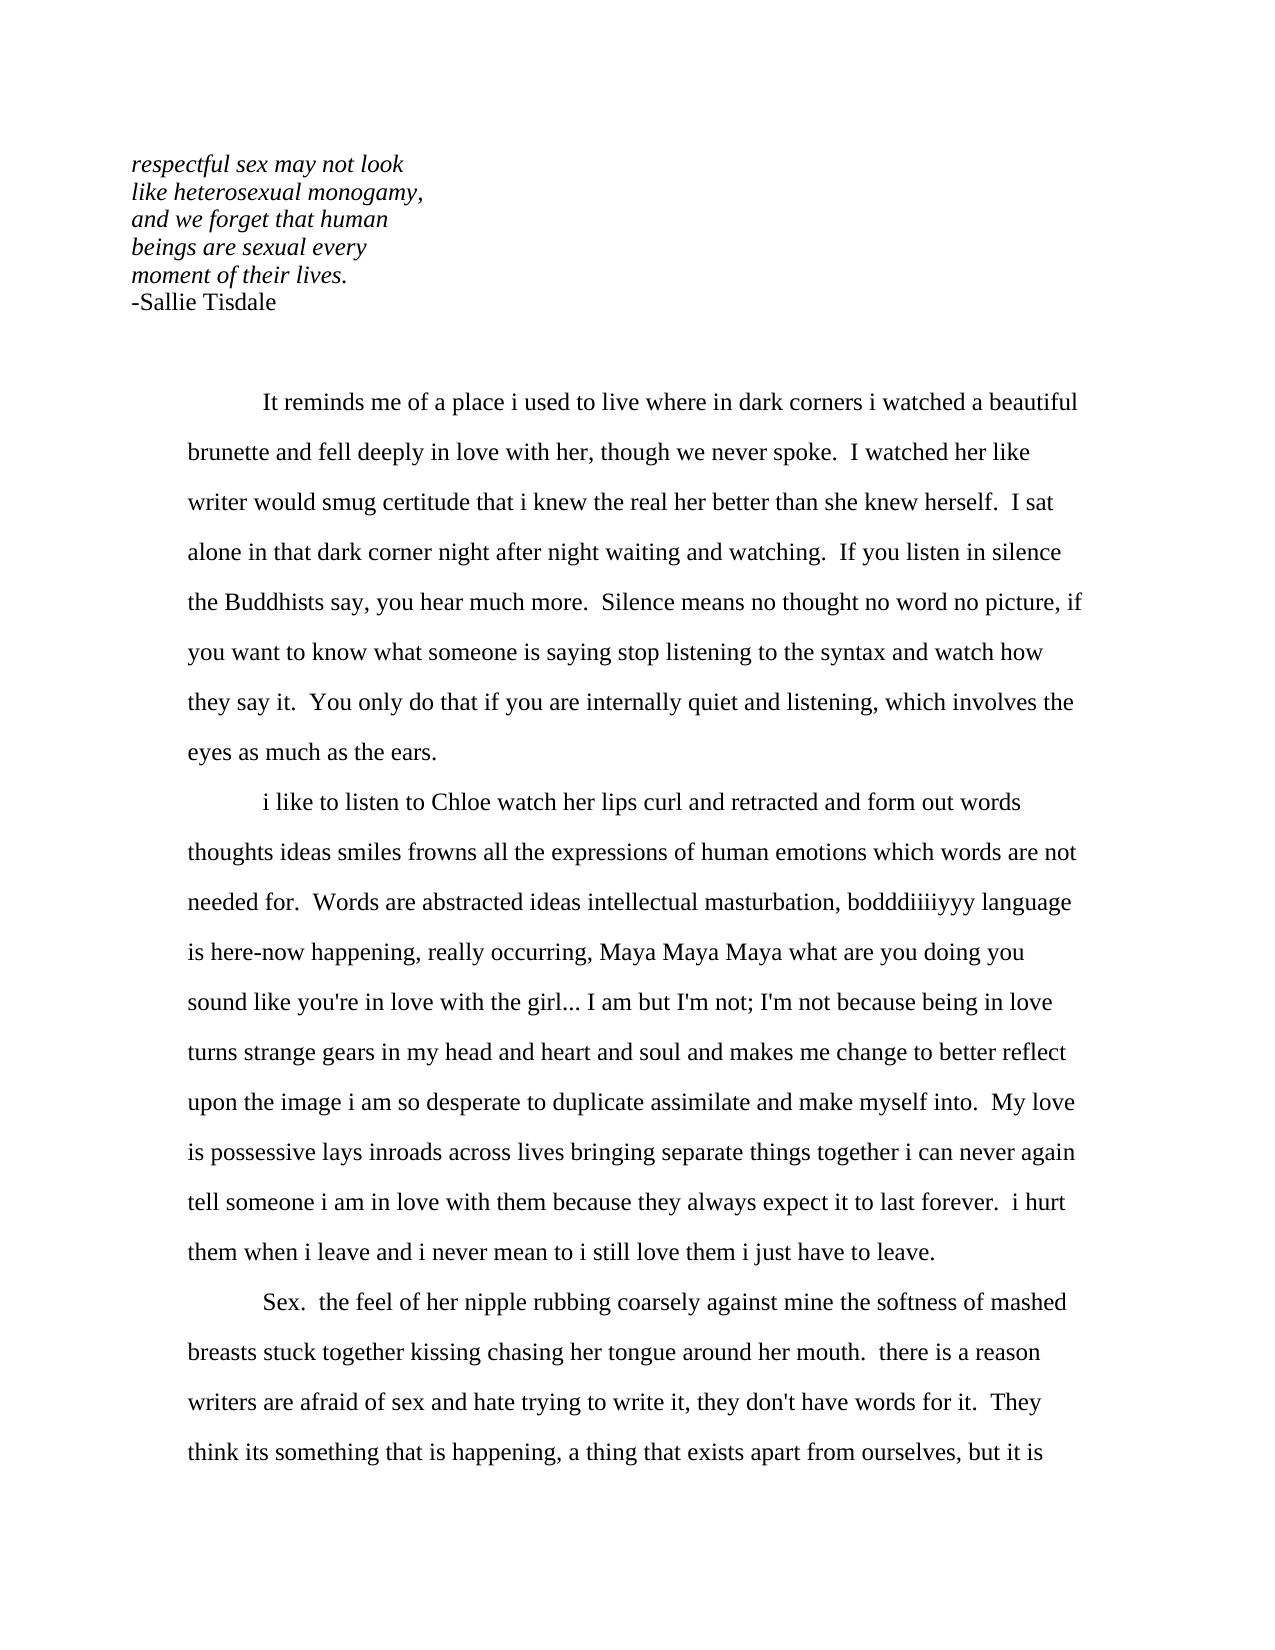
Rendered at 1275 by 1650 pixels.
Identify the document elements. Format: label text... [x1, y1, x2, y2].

text respectful sex may not look [131, 150, 1087, 178]
text moment of their lives. [131, 261, 1087, 288]
text It reminds me of a place i used to live where in dark corners i watched a beautiful brunette and fell deeply in love with her, though we never spoke. I watched her like writer would smug certitude that i knew the real her better than she knew herself. I sat alone in that dark corner night after night waiting and watching. If you listen in silence the Buddhists say, you hear much more. Silence means no thought no word no picture, if you want to know what someone is saying stop listening to the syntax and watch how they say it. You only do that if you are internally quiet and listening, which involves the eyes as much as the ears. [187, 366, 1087, 766]
text i like to listen to Chloe watch her lips curl and retracted and form out words thoughts ideas smiles frowns all the expressions of human emotions which words are not needed for. Words are abstracted ideas intellectual masturbation, bodddiiiiyyy language is here-now happening, really occurring, Maya Maya Maya what are you doing you sound like you're in love with the girl... I am but I'm not; I'm not because being in love turns strange gears in my head and heart and soul and makes me change to better reflect upon the image i am so desperate to duplicate assimilate and make myself into. My love is possessive lays inroads across lives bringing separate things together i can never again tell someone i am in love with them because they always expect it to last forever. i hurt them when i leave and i never mean to i still love them i just have to leave. [187, 766, 1087, 1266]
text -Sallie Tisdale [131, 288, 1087, 316]
text Sex. the feel of her nipple rubbing coarsely against mine the softness of mashed breasts stuck together kissing chasing her tongue around her mouth. there is a reason writers are afraid of sex and hate trying to write it, they don't have words for it. They think its something that is happening, a thing that exists apart from ourselves, but it is [187, 1266, 1087, 1466]
text beings are sexual every [131, 233, 1087, 261]
text and we forget that human [131, 205, 1087, 233]
text like heterosexual monogamy, [131, 178, 1087, 205]
